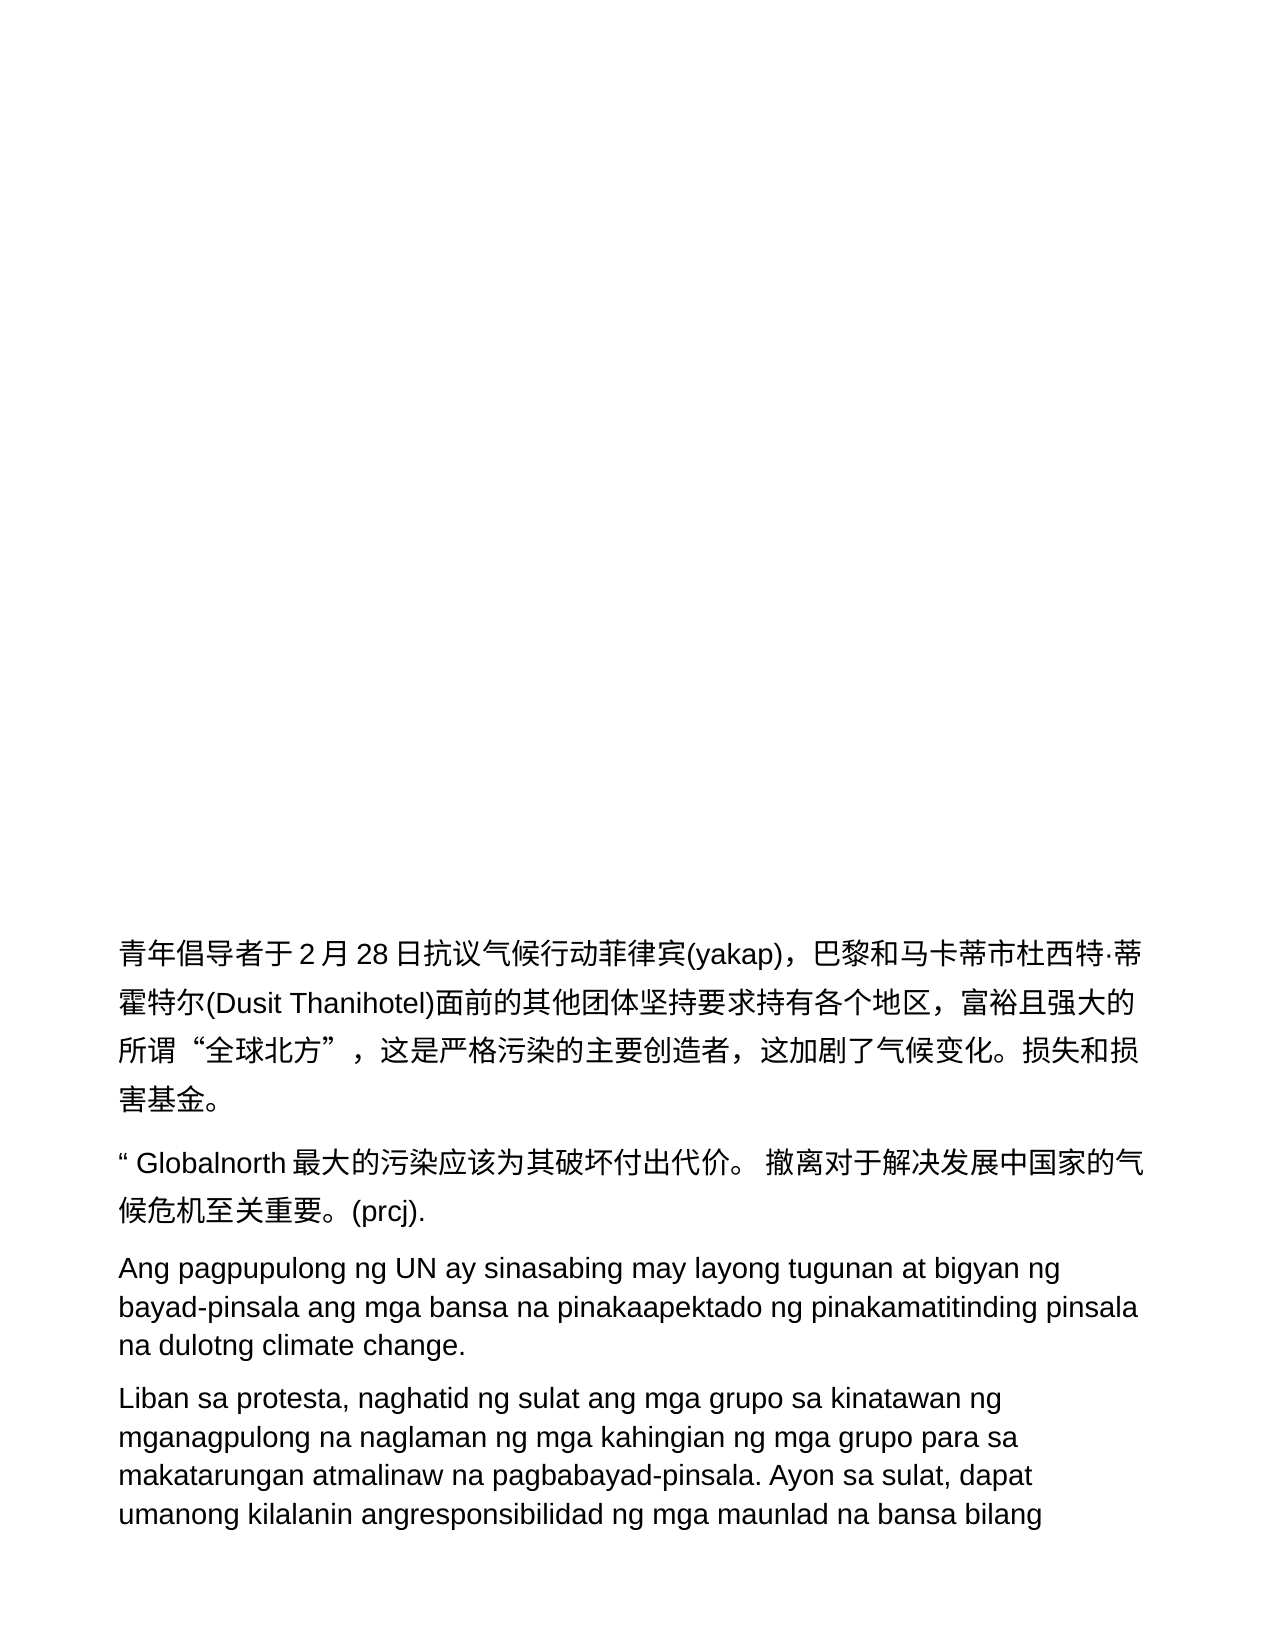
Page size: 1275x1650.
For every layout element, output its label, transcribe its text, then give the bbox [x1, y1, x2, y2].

text Liban sa protesta, naghatid ng sulat ang mga grupo sa kinatawan ng mganagpulong na naglaman ng mga kahingian ng mga grupo para sa makatarungan atmalinaw na pagbabayad-pinsala. Ayon sa sulat, dapat umanong kilalanin angresponsibilidad ng mga maunlad na bansa bilang [118, 1381, 1157, 1530]
text 青年倡导者于2月28日抗议气候行动菲律宾(yakap)，巴黎和马卡蒂市杜西特·蒂霍特尔(Dusit Thanihotel)面前的其他团体坚持要求持有各个地区，富裕且强大的所谓“全球北方”，这是严格污染的主要创造者，这加剧了气候变化。损失和损害基金。 [118, 118, 1157, 1118]
text “ Globalnorth最大的污染应该为其破坏付出代价。 撤离对于解决发展中国家的气候危机至关重要。(prcj). [118, 1139, 1157, 1230]
text Ang pagpupulong ng UN ay sinasabing may layong tugunan at bigyan ng bayad-pinsala ang mga bansa na pinakaapektado ng pinakamatitinding pinsala na dulotng climate change. [118, 1251, 1157, 1362]
